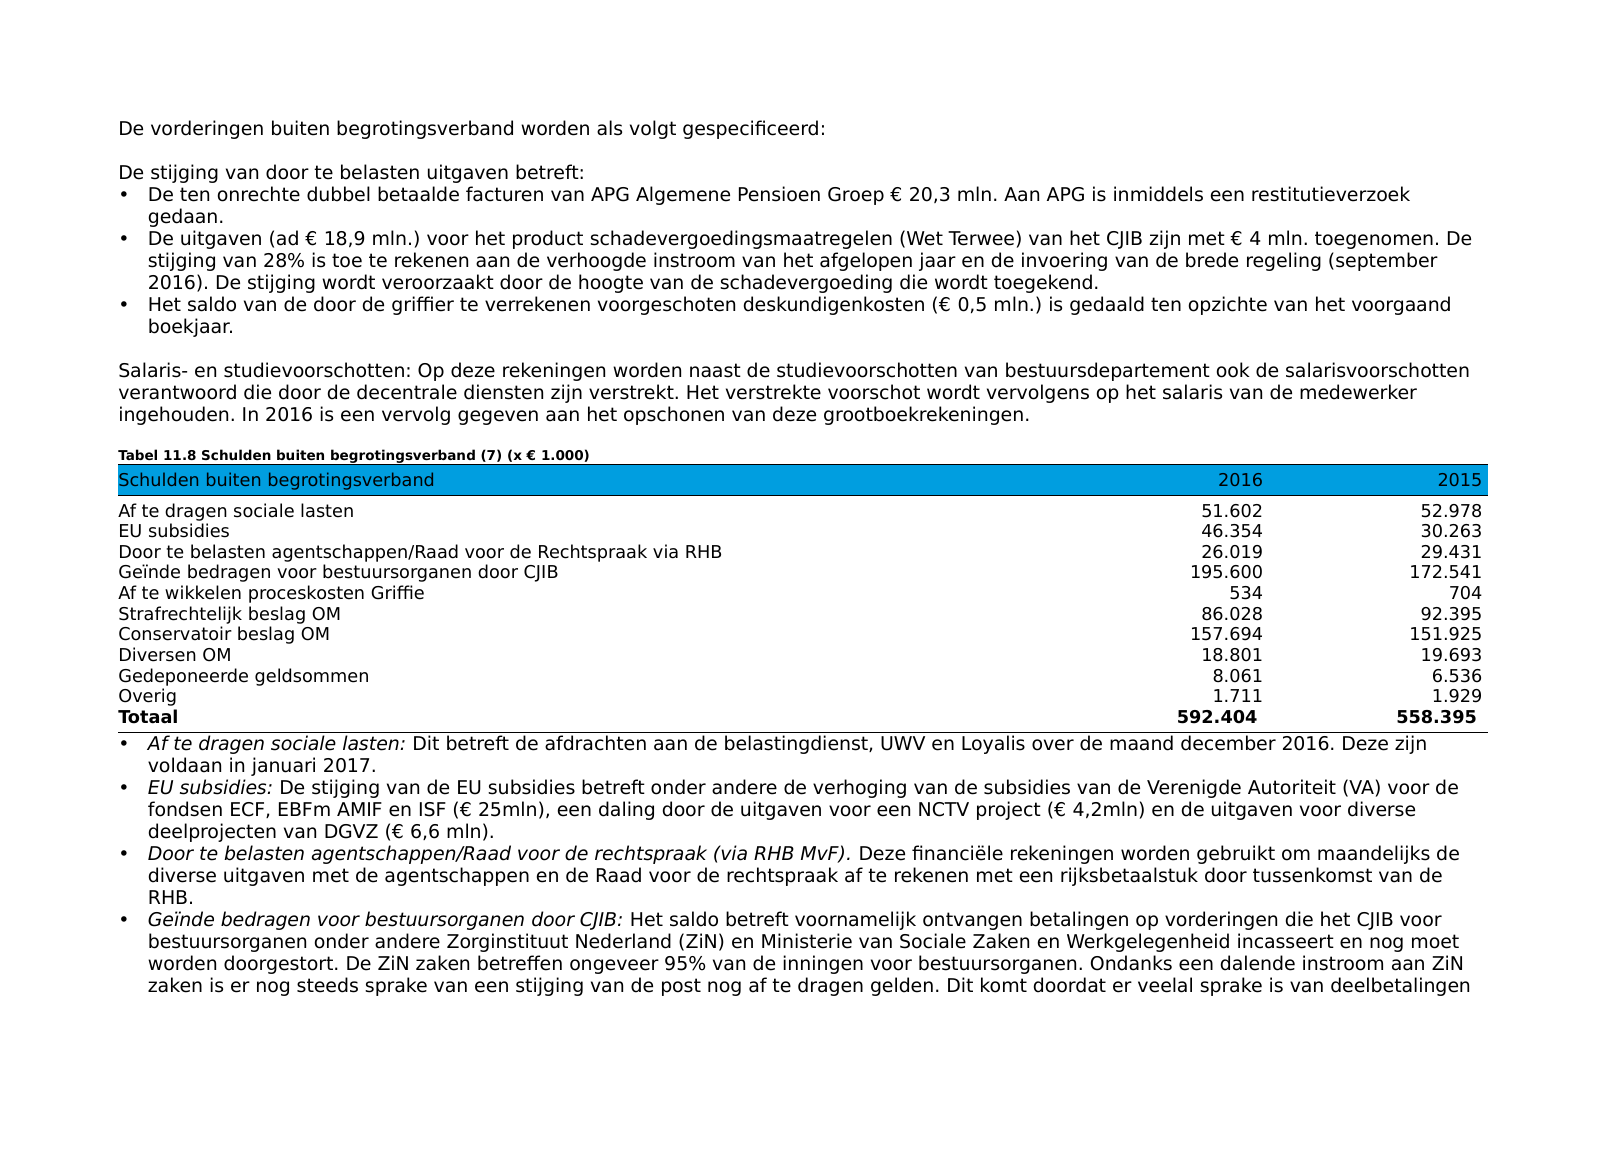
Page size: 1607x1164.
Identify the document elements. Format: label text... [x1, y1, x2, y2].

text • Af te dragen sociale lasten: Dit betreft de afdrachten aan de belastingdienst, UWV en Loyalis over de maand december 2016. Deze zijn voldaan in januari 2017. [118, 733, 1488, 777]
table_cell 151.925 [1269, 624, 1488, 645]
table_cell 704 [1269, 583, 1488, 604]
table_cell Diversen OM [118, 645, 1050, 666]
text • De ten onrechte dubbel betaalde facturen van APG Algemene Pensioen Groep € 20,3 mln. Aan APG is inmiddels een restitutieverzoek gedaan. [118, 184, 1488, 228]
text • De uitgaven (ad € 18,9 mln.) voor het product schadevergoedingsmaatregelen (Wet Terwee) van het CJIB zijn met € 4 mln. toegenomen. De stijging van 28% is toe te rekenen aan de verhoogde instroom van het afgelopen jaar en de invoering van de brede regeling (september 2016). De stijging wordt veroorzaakt door de hoogte van de schadevergoeding die wordt toegekend. [118, 228, 1488, 294]
table_cell 29.431 [1269, 542, 1488, 562]
table_cell 26.019 [1050, 542, 1269, 562]
table_cell Gedeponeerde geldsommen [118, 666, 1050, 686]
table_cell Strafrechtelijk beslag OM [118, 604, 1050, 624]
table_cell 592.404 [1050, 707, 1269, 732]
text Salaris- en studievoorschotten: Op deze rekeningen worden naast de studievoorschotten van bestuursdepartement ook de salarisvoorschotten verantwoord die door de decentrale diensten zijn verstrekt. Het verstrekte voorschot wordt vervolgens op het salaris van de medewerker ingehouden. In 2016 is een vervolg gegeven aan het opschonen van deze grootboekrekeningen. [118, 360, 1488, 426]
table_cell Overig [118, 686, 1050, 707]
text • EU subsidies: De stijging van de EU subsidies betreft onder andere de verhoging van de subsidies van de Verenigde Autoriteit (VA) voor de fondsen ECF, EBFm AMIF en ISF (€ 25mln), een daling door de uitgaven voor een NCTV project (€ 4,2mln) en de uitgaven voor diverse deelprojecten van DGVZ (€ 6,6 mln). [118, 777, 1488, 843]
table_cell 30.263 [1269, 521, 1488, 542]
table_cell 195.600 [1050, 563, 1269, 583]
table_cell Door te belasten agentschappen/Raad voor de Rechtspraak via RHB [118, 542, 1050, 562]
table_cell Conservatoir beslag OM [118, 624, 1050, 645]
table_cell Totaal [118, 707, 1050, 732]
table_cell 19.693 [1269, 645, 1488, 666]
table_cell 157.694 [1050, 624, 1269, 645]
table_cell 6.536 [1269, 666, 1488, 686]
table_cell 1.929 [1269, 686, 1488, 707]
table_cell Af te wikkelen proceskosten Griffie [118, 583, 1050, 604]
text • Door te belasten agentschappen/Raad voor de rechtspraak (via RHB MvF). Deze financiële rekeningen worden gebruikt om maandelijks de diverse uitgaven met de agentschappen en de Raad voor de rechtspraak af te rekenen met een rijksbetaalstuk door tussenkomst van de RHB. [118, 843, 1488, 909]
table_header Tabel 11.8 Schulden buiten begrotingsverband (7) (x € 1.000) [118, 448, 1488, 464]
table_cell EU subsidies [118, 521, 1050, 542]
text • Geïnde bedragen voor bestuursorganen door CJIB: Het saldo betreft voornamelijk ontvangen betalingen op vorderingen die het CJIB voor bestuursorganen onder andere Zorginstituut Nederland (ZiN) en Ministerie van Sociale Zaken en Werkgelegenheid incasseert en nog moet worden doorgestort. De ZiN zaken betreffen ongeveer 95% van de inningen voor bestuursorganen. Ondanks een dalende instroom aan ZiN zaken is er nog steeds sprake van een stijging van de post nog af te dragen gelden. Dit komt doordat er veelal sprake is van deelbetalingen [118, 909, 1488, 997]
table_cell 172.541 [1269, 563, 1488, 583]
table_cell Schulden buiten begrotingsverband [118, 465, 1050, 495]
table_cell 1.711 [1050, 686, 1269, 707]
table_cell 46.354 [1050, 521, 1269, 542]
table_cell 92.395 [1269, 604, 1488, 624]
table_cell 51.602 [1050, 496, 1269, 521]
table_cell 8.061 [1050, 666, 1269, 686]
table_cell Geïnde bedragen voor bestuursorganen door CJIB [118, 563, 1050, 583]
table_cell 18.801 [1050, 645, 1269, 666]
text De vorderingen buiten begrotingsverband worden als volgt gespecificeerd: [118, 118, 1488, 140]
table_cell 534 [1050, 583, 1269, 604]
table_cell Af te dragen sociale lasten [118, 496, 1050, 521]
text • Het saldo van de door de griffier te verrekenen voorgeschoten deskundigenkosten (€ 0,5 mln.) is gedaald ten opzichte van het voorgaand boekjaar. [118, 294, 1488, 338]
table_cell 52.978 [1269, 496, 1488, 521]
table_cell 558.395 [1269, 707, 1488, 732]
text De stijging van door te belasten uitgaven betreft: [118, 162, 1488, 184]
table_cell 2016 [1050, 465, 1269, 495]
table_cell 2015 [1269, 465, 1488, 495]
table_cell 86.028 [1050, 604, 1269, 624]
